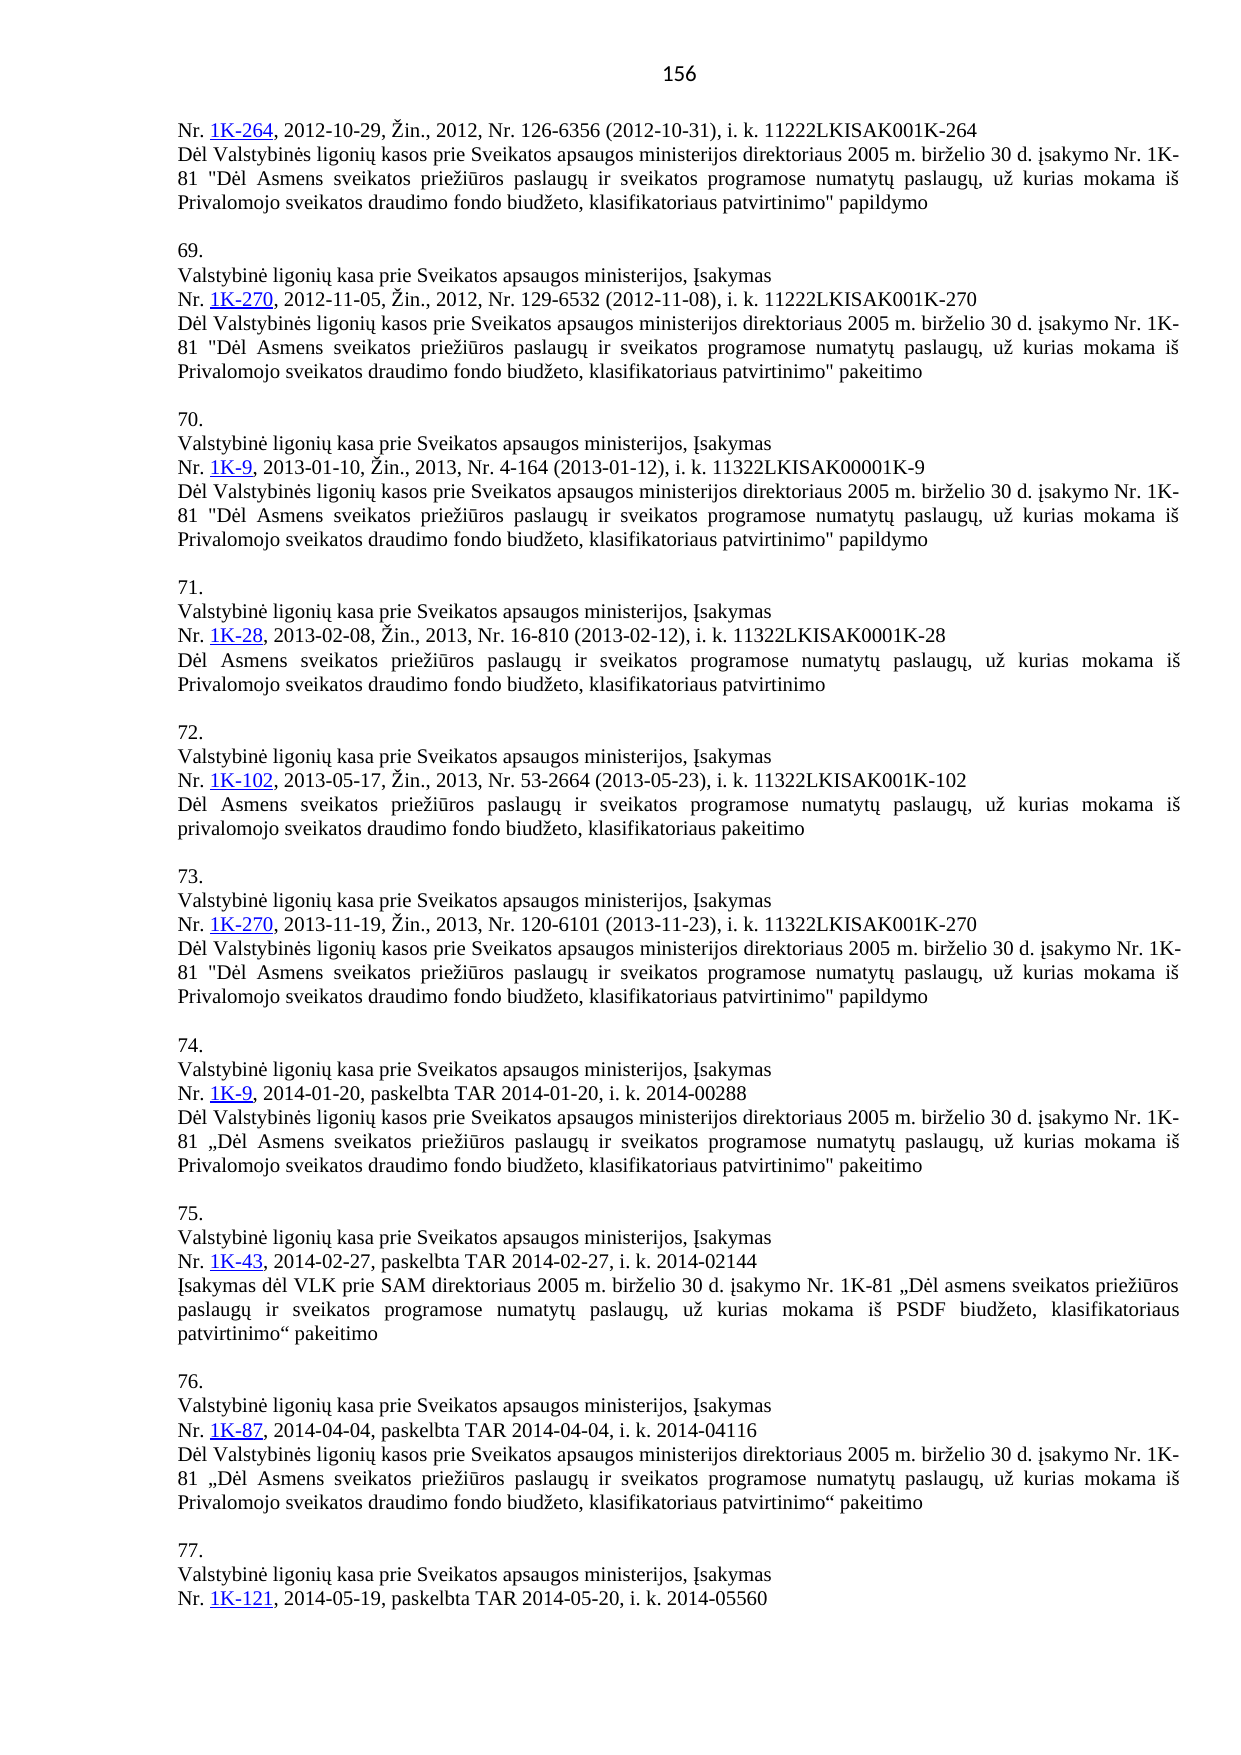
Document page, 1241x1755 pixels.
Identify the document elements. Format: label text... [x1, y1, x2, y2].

text Dėl Asmens sveikatos priežiūros paslaugų ir sveikatos programose numatytų paslaugų, už kurias mokama iš Privalomojo sveikatos draudimo fondo biudžeto, klasifikatoriaus patvirtinimo [177, 647, 1181, 696]
text 76. [177, 1369, 1181, 1393]
text Nr. 1K-264, 2012-10-29, Žin., 2012, Nr. 126-6356 (2012-10-31), i. k. 11222LKISAK001K-264 [177, 118, 1181, 142]
text Nr. 1K-87, 2014-04-04, paskelbta TAR 2014-04-04, i. k. 2014-04116 [177, 1417, 1181, 1442]
text Valstybinė ligonių kasa prie Sveikatos apsaugos ministerijos, Įsakymas [177, 1393, 1181, 1417]
text 71. [177, 575, 1181, 599]
text Dėl Valstybinės ligonių kasos prie Sveikatos apsaugos ministerijos direktoriaus 2005 m. birželio 30 d. įsakymo Nr. 1K-81 „Dėl Asmens sveikatos priežiūros paslaugų ir sveikatos programose numatytų paslaugų, už kurias mokama iš Privalomojo sveikatos draudimo fondo biudžeto, klasifikatoriaus patvirtinimo“ pakeitimo [177, 1442, 1181, 1514]
text 70. [177, 407, 1181, 431]
text 74. [177, 1032, 1181, 1057]
text 69. [177, 238, 1181, 262]
text Dėl Valstybinės ligonių kasos prie Sveikatos apsaugos ministerijos direktoriaus 2005 m. birželio 30 d. įsakymo Nr. 1K-81 "Dėl Asmens sveikatos priežiūros paslaugų ir sveikatos programose numatytų paslaugų, už kurias mokama iš Privalomojo sveikatos draudimo fondo biudžeto, klasifikatoriaus patvirtinimo" papildymo [177, 479, 1181, 551]
text Dėl Asmens sveikatos priežiūros paslaugų ir sveikatos programose numatytų paslaugų, už kurias mokama iš privalomojo sveikatos draudimo fondo biudžeto, klasifikatoriaus pakeitimo [177, 792, 1181, 840]
text Valstybinė ligonių kasa prie Sveikatos apsaugos ministerijos, Įsakymas [177, 1562, 1181, 1586]
text 75. [177, 1201, 1181, 1225]
text Nr. 1K-9, 2014-01-20, paskelbta TAR 2014-01-20, i. k. 2014-00288 [177, 1081, 1181, 1105]
text Dėl Valstybinės ligonių kasos prie Sveikatos apsaugos ministerijos direktoriaus 2005 m. birželio 30 d. įsakymo Nr. 1K-81 „Dėl Asmens sveikatos priežiūros paslaugų ir sveikatos programose numatytų paslaugų, už kurias mokama iš Privalomojo sveikatos draudimo fondo biudžeto, klasifikatoriaus patvirtinimo" pakeitimo [177, 1105, 1181, 1177]
text Valstybinė ligonių kasa prie Sveikatos apsaugos ministerijos, Įsakymas [177, 599, 1181, 623]
text Nr. 1K-270, 2013-11-19, Žin., 2013, Nr. 120-6101 (2013-11-23), i. k. 11322LKISAK001K-270 [177, 912, 1181, 936]
text Nr. 1K-9, 2013-01-10, Žin., 2013, Nr. 4-164 (2013-01-12), i. k. 11322LKISAK00001K-9 [177, 455, 1181, 479]
text Įsakymas dėl VLK prie SAM direktoriaus 2005 m. birželio 30 d. įsakymo Nr. 1K-81 „Dėl asmens sveikatos priežiūros paslaugų ir sveikatos programose numatytų paslaugų, už kurias mokama iš PSDF biudžeto, klasifikatoriaus patvirtinimo“ pakeitimo [177, 1273, 1181, 1345]
text 72. [177, 720, 1181, 744]
text Valstybinė ligonių kasa prie Sveikatos apsaugos ministerijos, Įsakymas [177, 744, 1181, 768]
text Dėl Valstybinės ligonių kasos prie Sveikatos apsaugos ministerijos direktoriaus 2005 m. birželio 30 d. įsakymo Nr. 1K-81 "Dėl Asmens sveikatos priežiūros paslaugų ir sveikatos programose numatytų paslaugų, už kurias mokama iš Privalomojo sveikatos draudimo fondo biudžeto, klasifikatoriaus patvirtinimo" papildymo [177, 142, 1181, 214]
text Nr. 1K-28, 2013-02-08, Žin., 2013, Nr. 16-810 (2013-02-12), i. k. 11322LKISAK0001K-28 [177, 623, 1181, 647]
text 77. [177, 1538, 1181, 1562]
text Dėl Valstybinės ligonių kasos prie Sveikatos apsaugos ministerijos direktoriaus 2005 m. birželio 30 d. įsakymo Nr. 1K-81 "Dėl Asmens sveikatos priežiūros paslaugų ir sveikatos programose numatytų paslaugų, už kurias mokama iš Privalomojo sveikatos draudimo fondo biudžeto, klasifikatoriaus patvirtinimo" pakeitimo [177, 311, 1181, 383]
text Valstybinė ligonių kasa prie Sveikatos apsaugos ministerijos, Įsakymas [177, 888, 1181, 912]
text Valstybinė ligonių kasa prie Sveikatos apsaugos ministerijos, Įsakymas [177, 1057, 1181, 1081]
text Dėl Valstybinės ligonių kasos prie Sveikatos apsaugos ministerijos direktoriaus 2005 m. birželio 30 d. įsakymo Nr. 1K-81 "Dėl Asmens sveikatos priežiūros paslaugų ir sveikatos programose numatytų paslaugų, už kurias mokama iš Privalomojo sveikatos draudimo fondo biudžeto, klasifikatoriaus patvirtinimo" papildymo [177, 936, 1181, 1008]
text Nr. 1K-43, 2014-02-27, paskelbta TAR 2014-02-27, i. k. 2014-02144 [177, 1249, 1181, 1273]
text Nr. 1K-121, 2014-05-19, paskelbta TAR 2014-05-20, i. k. 2014-05560 [177, 1586, 1181, 1610]
text 73. [177, 864, 1181, 888]
text Valstybinė ligonių kasa prie Sveikatos apsaugos ministerijos, Įsakymas [177, 1225, 1181, 1249]
text Nr. 1K-102, 2013-05-17, Žin., 2013, Nr. 53-2664 (2013-05-23), i. k. 11322LKISAK001K-102 [177, 768, 1181, 792]
text Valstybinė ligonių kasa prie Sveikatos apsaugos ministerijos, Įsakymas [177, 431, 1181, 455]
text Nr. 1K-270, 2012-11-05, Žin., 2012, Nr. 129-6532 (2012-11-08), i. k. 11222LKISAK001K-270 [177, 287, 1181, 311]
text Valstybinė ligonių kasa prie Sveikatos apsaugos ministerijos, Įsakymas [177, 262, 1181, 287]
